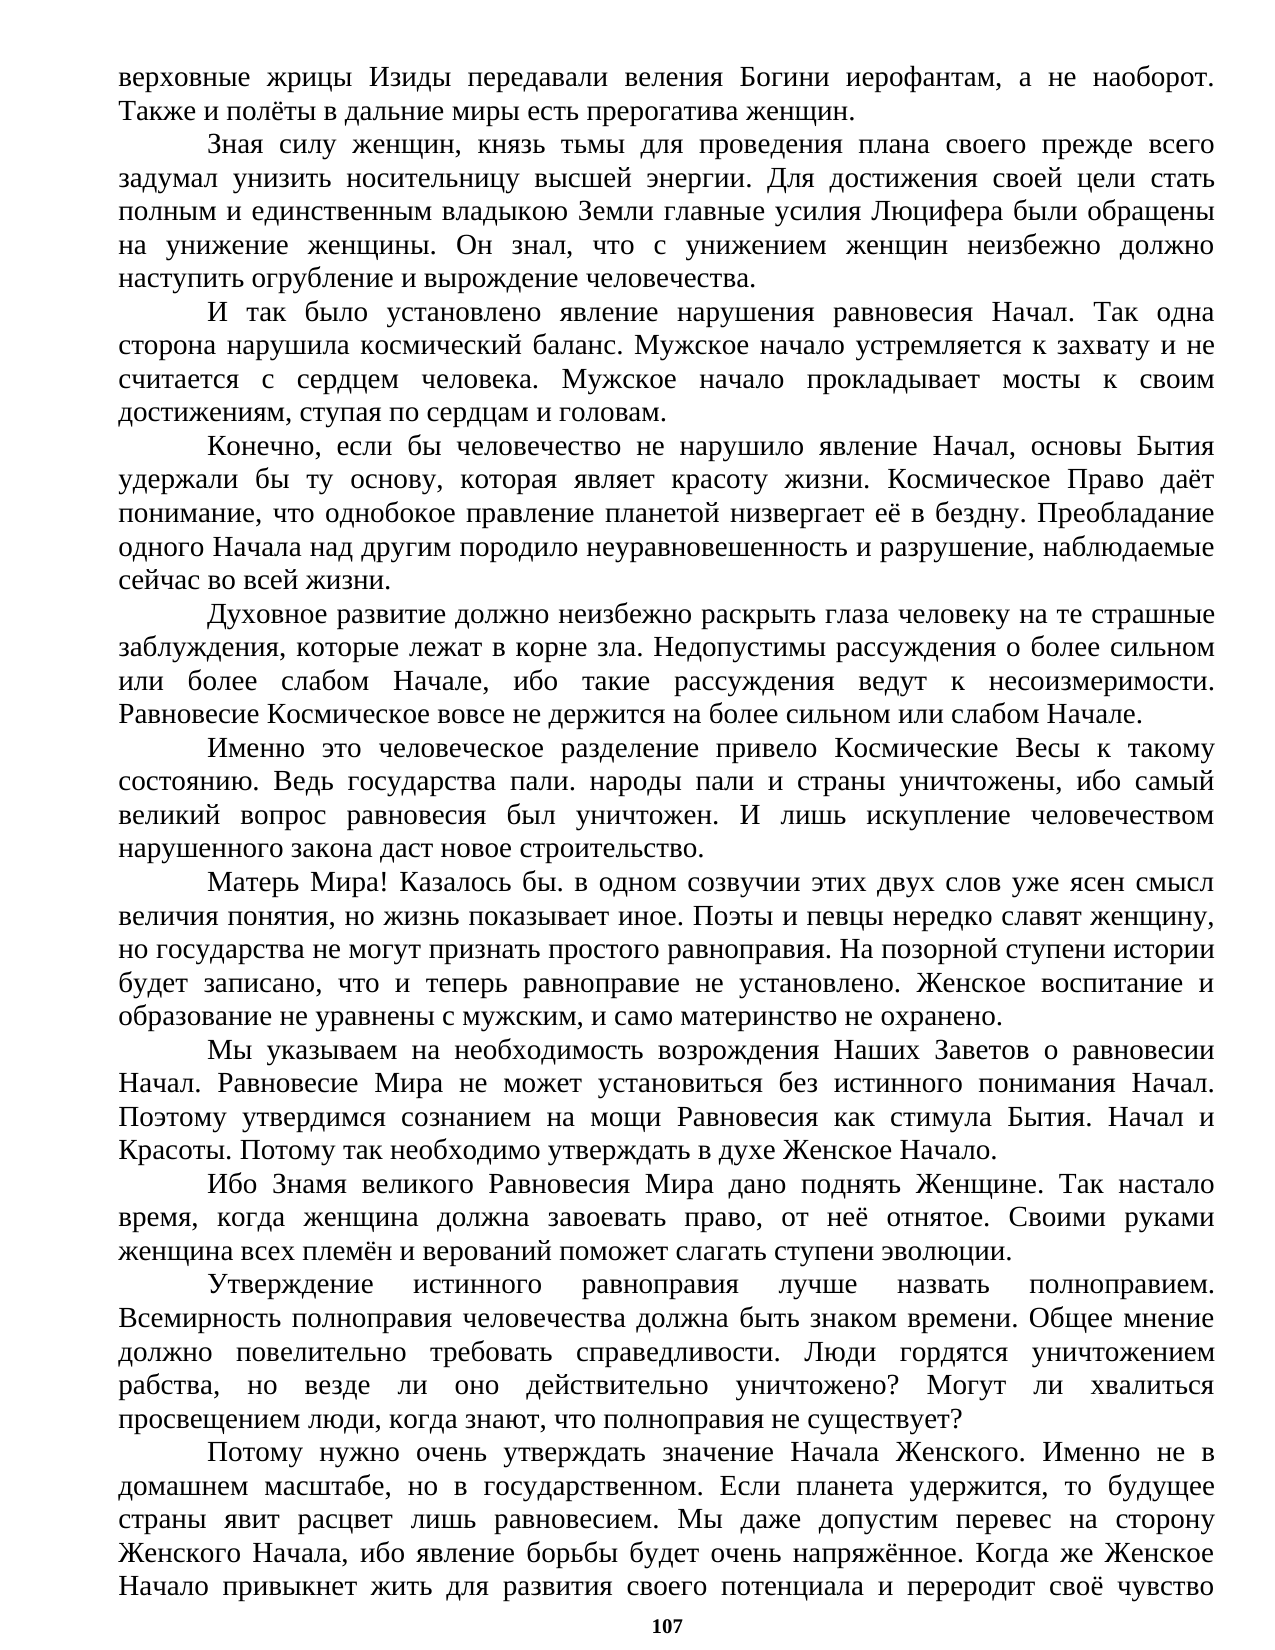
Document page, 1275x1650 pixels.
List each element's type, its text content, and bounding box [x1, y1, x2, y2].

text Утверждение истинного равноправия лучше назвать полноправием. Всемирность полноправия человечества должна быть знаком времени. Общее мнение должно повелительно требовать справедливости. Люди гордятся уничтожением рабства, но везде ли оно действительно уничтожено? Могут ли хвалиться просвещением люди, когда знают, что полноправия не существует? [118, 1267, 1216, 1434]
text И так было установлено явление нарушения равновесия Начал. Так одна сторона нарушила космический баланс. Мужское начало устремляется к захвату и не считается с сердцем человека. Мужское начало прокладывает мосты к своим достижениям, ступая по сердцам и головам. [118, 294, 1216, 428]
text Именно это человеческое разделение привело Космические Весы к такому состоянию. Ведь государства пали. народы пали и страны уничтожены, ибо самый великий вопрос равновесия был уничтожен. И лишь искупление человечеством нарушенного закона даст новое строительство. [118, 730, 1216, 864]
text Духовное развитие должно неизбежно раскрыть глаза человеку на те страшные заблуждения, которые лежат в корне зла. Недопустимы рассуждения о более сильном или более слабом Начале, ибо такие рассуждения ведут к несоизмеримости. Равновесие Космическое вовсе не держится на более сильном или слабом Начале. [118, 596, 1216, 730]
text Ибо Знамя великого Равновесия Мира дано поднять Женщине. Так настало время, когда женщина должна завоевать право, от неё отнятое. Своими руками женщина всех племён и верований поможет слагать ступени эволюции. [118, 1166, 1216, 1267]
text верховные жрицы Изиды передавали веления Богини иерофантам, а не наоборот. Также и полёты в дальние миры есть прерогатива женщин. [118, 59, 1216, 126]
text Зная силу женщин, князь тьмы для проведения плана своего прежде всего задумал унизить носительницу высшей энергии. Для достижения своей цели стать полным и единственным владыкою Земли главные усилия Люцифера были обращены на унижение женщины. Он знал, что с унижением женщин неизбежно должно наступить огрубление и вырождение человечества. [118, 126, 1216, 294]
text Мы указываем на необходимость возрождения Наших Заветов о равновесии Начал. Равновесие Мира не может установиться без истинного понимания Начал. Поэтому утвердимся сознанием на мощи Равновесия как стимула Бытия. Начал и Красоты. Потому так необходимо утверждать в духе Женское Начало. [118, 1032, 1216, 1166]
text Матерь Мира! Казалось бы. в одном созвучии этих двух слов уже ясен смысл величия понятия, но жизнь показывает иное. Поэты и певцы нередко славят женщину, но государства не могут признать простого равноправия. На позорной ступени истории будет записано, что и теперь равноправие не установлено. Женское воспитание и образование не уравнены с мужским, и само материнство не охранено. [118, 864, 1216, 1032]
text Конечно, если бы человечество не нарушило явление Начал, основы Бытия удержали бы ту основу, которая являет красоту жизни. Космическое Право даёт понимание, что однобокое правление планетой низвергает её в бездну. Преобладание одного Начала над другим породило неуравновешенность и разрушение, наблюдаемые сейчас во всей жизни. [118, 428, 1216, 596]
text Потому нужно очень утверждать значение Начала Женского. Именно не в домашнем масштабе, но в государственном. Если планета удержится, то будущее страны явит расцвет лишь равновесием. Мы даже допустим перевес на сторону Женского Начала, ибо явление борьбы будет очень напряжённое. Когда же Женское Начало привыкнет жить для развития своего потенциала и переродит своё чувство [118, 1434, 1216, 1602]
